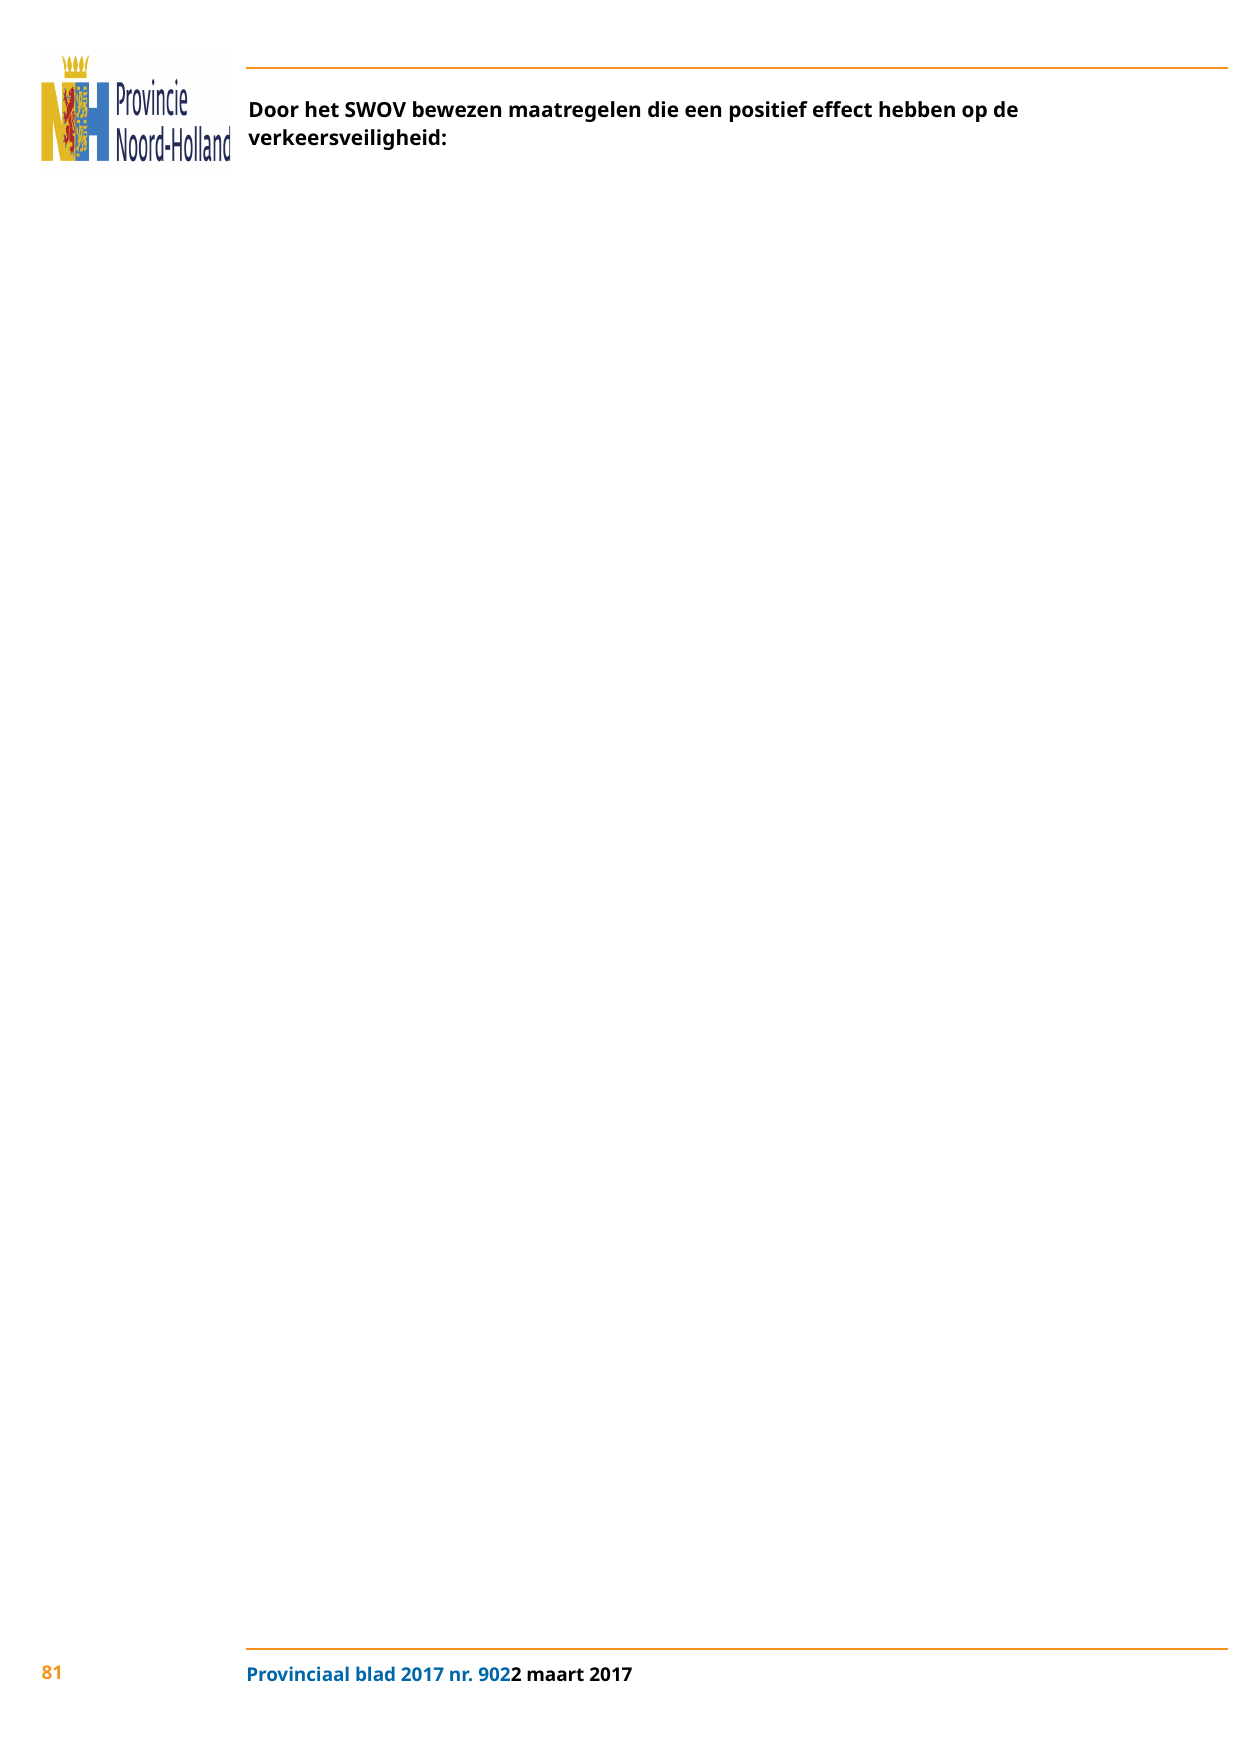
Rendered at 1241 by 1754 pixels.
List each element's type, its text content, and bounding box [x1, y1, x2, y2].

text Door het SWOV bewezen maatregelen die een positief effect hebben op de verkeersveiligheid: [248, 95, 1152, 152]
picture [41, 47, 231, 172]
